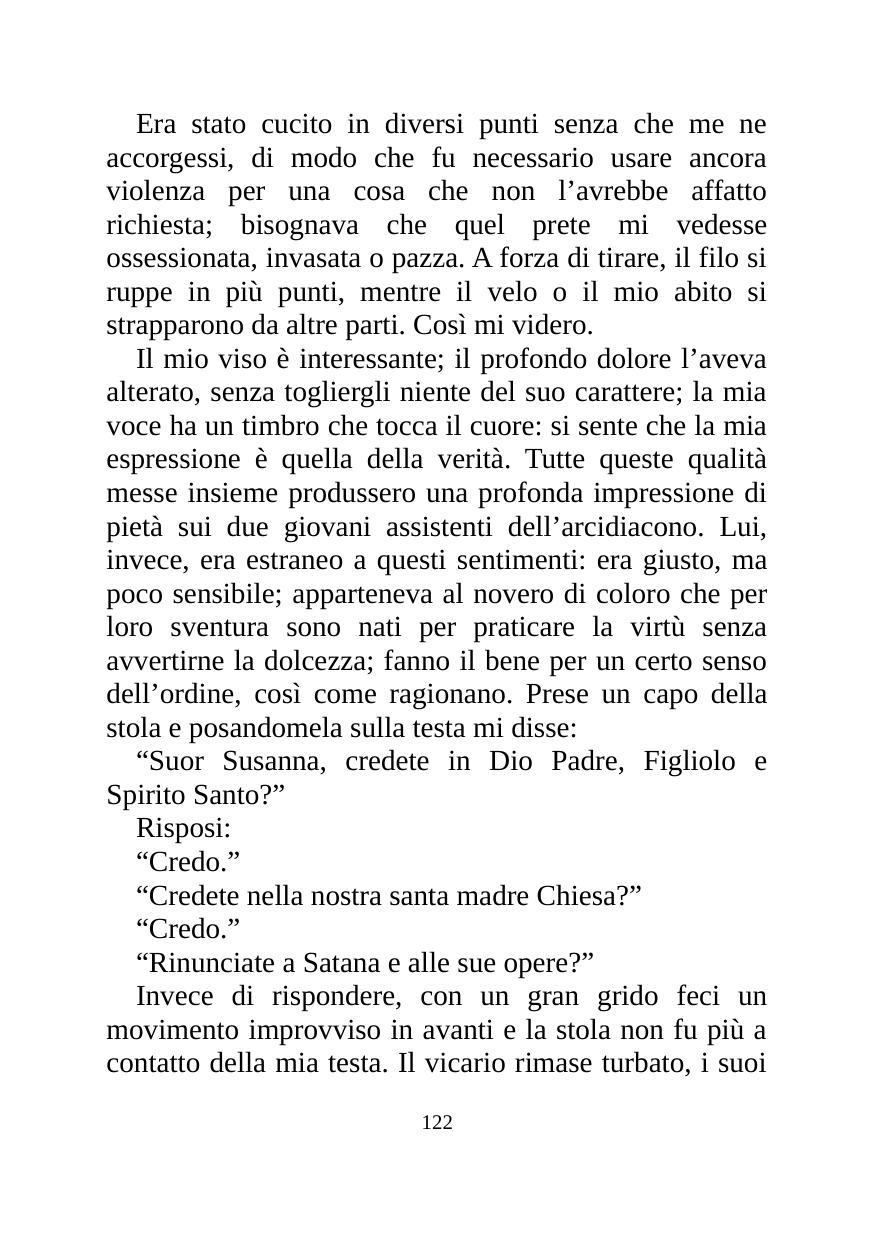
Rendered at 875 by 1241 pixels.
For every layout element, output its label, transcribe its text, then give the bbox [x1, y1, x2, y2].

text “Credo.” [106, 844, 768, 878]
text “Rinunciate a Satana e alle sue opere?” [106, 945, 768, 978]
text Invece di rispondere, con un gran grido feci un movimento improvviso in avanti e la stola non fu più a contatto della mia testa. Il vicario rimase turbato, i suoi [106, 978, 768, 1079]
text Risposi: [106, 811, 768, 844]
text Era stato cucito in diversi punti senza che me ne accorgessi, di modo che fu necessario usare ancora violenza per una cosa che non l’avrebbe affatto richiesta; bisognava che quel prete mi vedesse ossessionata, invasata o pazza. A forza di tirare, il filo si ruppe in più punti, mentre il velo o il mio abito si strapparono da altre parti. Così mi videro. [106, 106, 768, 341]
text “Credete nella nostra santa madre Chiesa?” [106, 878, 768, 911]
text Il mio viso è interessante; il profondo dolore l’aveva alterato, senza togliergli niente del suo carattere; la mia voce ha un timbro che tocca il cuore: si sente che la mia espressione è quella della verità. Tutte queste qualità messe insieme produssero una profonda impressione di pietà sui due giovani assistenti dell’arcidiacono. Lui, invece, era estraneo a questi sentimenti: era giusto, ma poco sensibile; apparteneva al novero di coloro che per loro sventura sono nati per praticare la virtù senza avvertirne la dolcezza; fanno il bene per un certo senso dell’ordine, così come ragionano. Prese un capo della stola e posandomela sulla testa mi disse: [106, 341, 768, 743]
text “Credo.” [106, 911, 768, 945]
text “Suor Susanna, credete in Dio Padre, Figliolo e Spirito Santo?” [106, 743, 768, 811]
